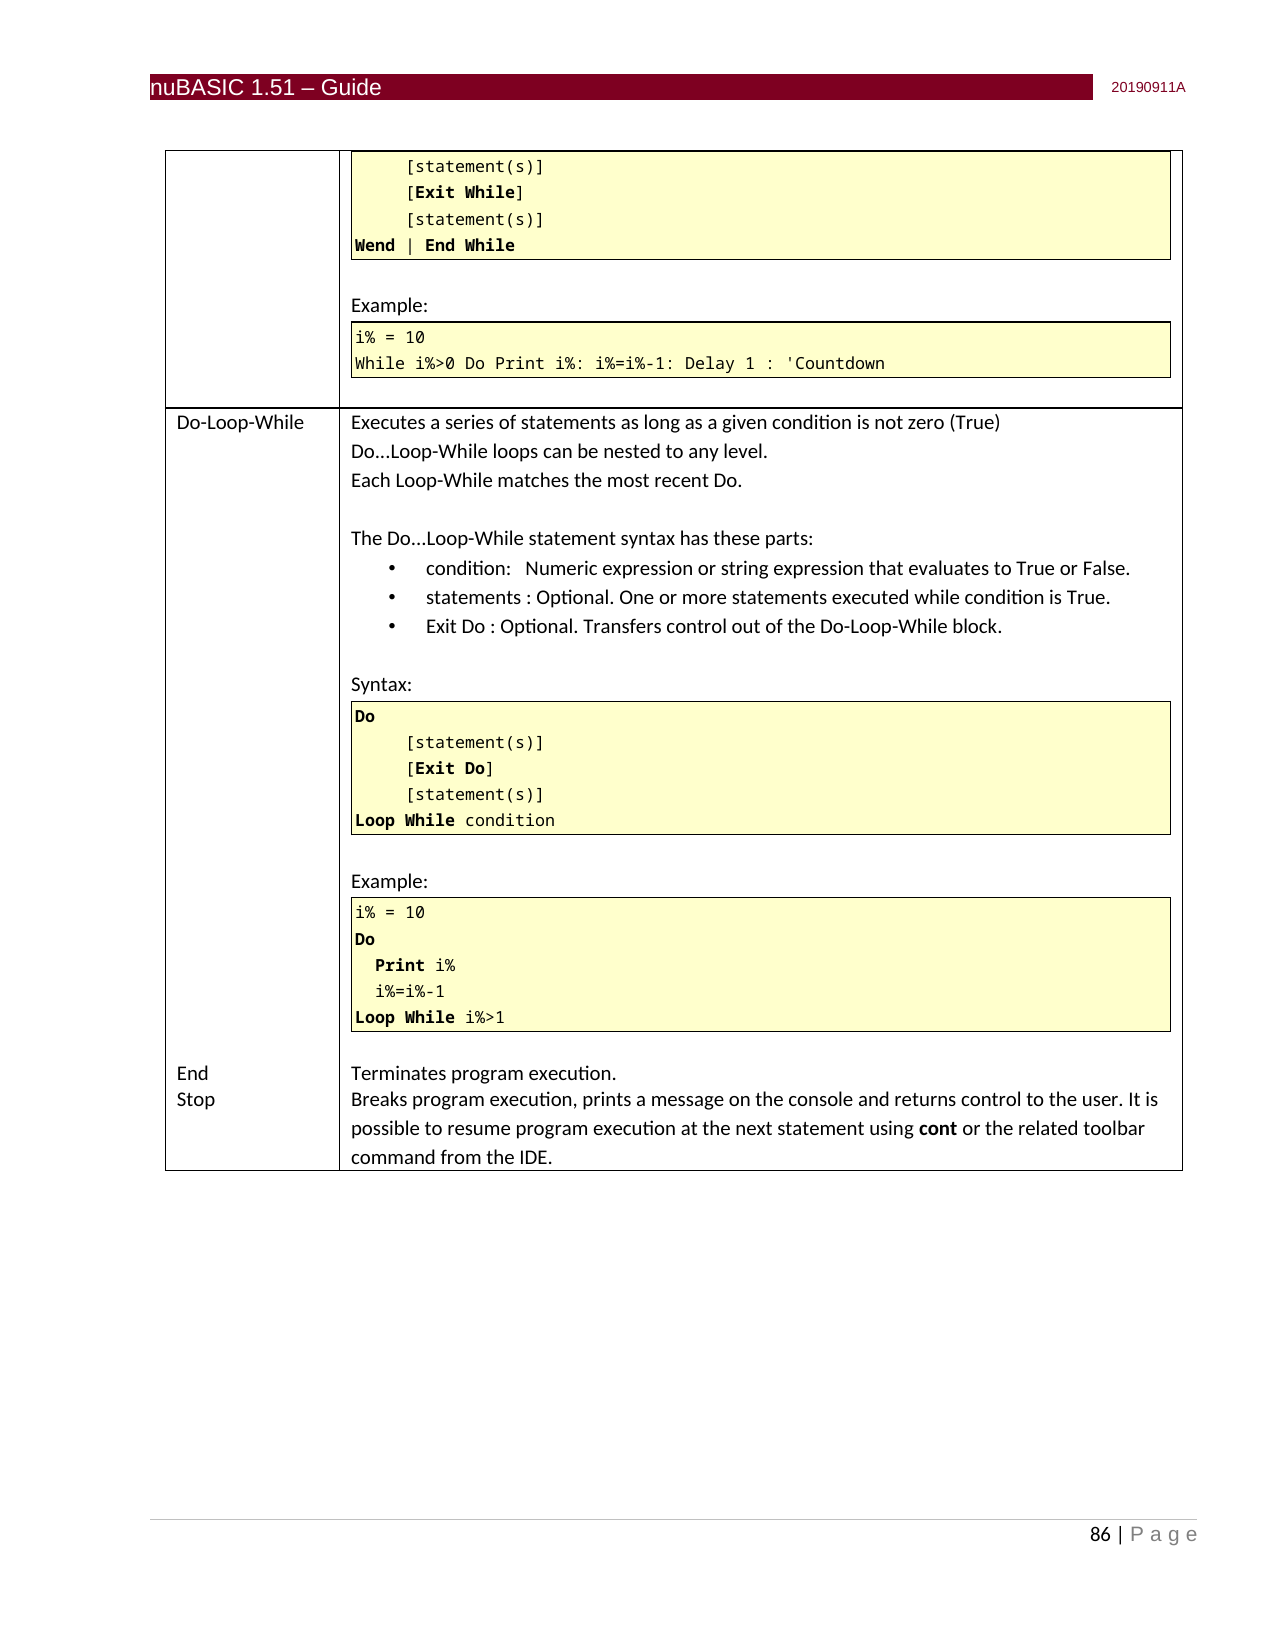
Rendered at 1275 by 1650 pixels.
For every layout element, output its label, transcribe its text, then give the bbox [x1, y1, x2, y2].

table_cell [166, 151, 339, 407]
table_cell [statement(s)] [Exit While] [statement(s)] Wend | End While Example: i% = 10 While i%>0 Do Print i%: i%=i%-1: Delay 1 : 'Countdown [340, 151, 1182, 407]
table_cell Breaks program execution, prints a message on the console and returns control to the user. It is possible to resume program execution at the next statement using cont or the related toolbar command from the IDE. [340, 1086, 1182, 1170]
table_header Do-Loop-While [166, 409, 339, 1061]
table_header Executes a series of statements as long as a given condition is not zero (True) Do...Loop-While loops can be nested to any level. Each Loop-While matches the most recent Do. The Do...Loop-While statement syntax has these parts: condition: Numeric expression or string expression that evaluates to True or False. statements : Optional. One or more statements executed while condition is True. Exit Do : Optional. Transfers control out of the Do-Loop-While block. Syntax: Do [statement(s)] [Exit Do] [statement(s)] Loop While condition Example: i% = 10 Do Print i% i%=i%-1 Loop While i%>1 [340, 409, 1182, 1061]
table_cell End [166, 1061, 339, 1086]
table_cell Stop [166, 1086, 339, 1170]
table_cell Terminates program execution. [340, 1061, 1182, 1086]
